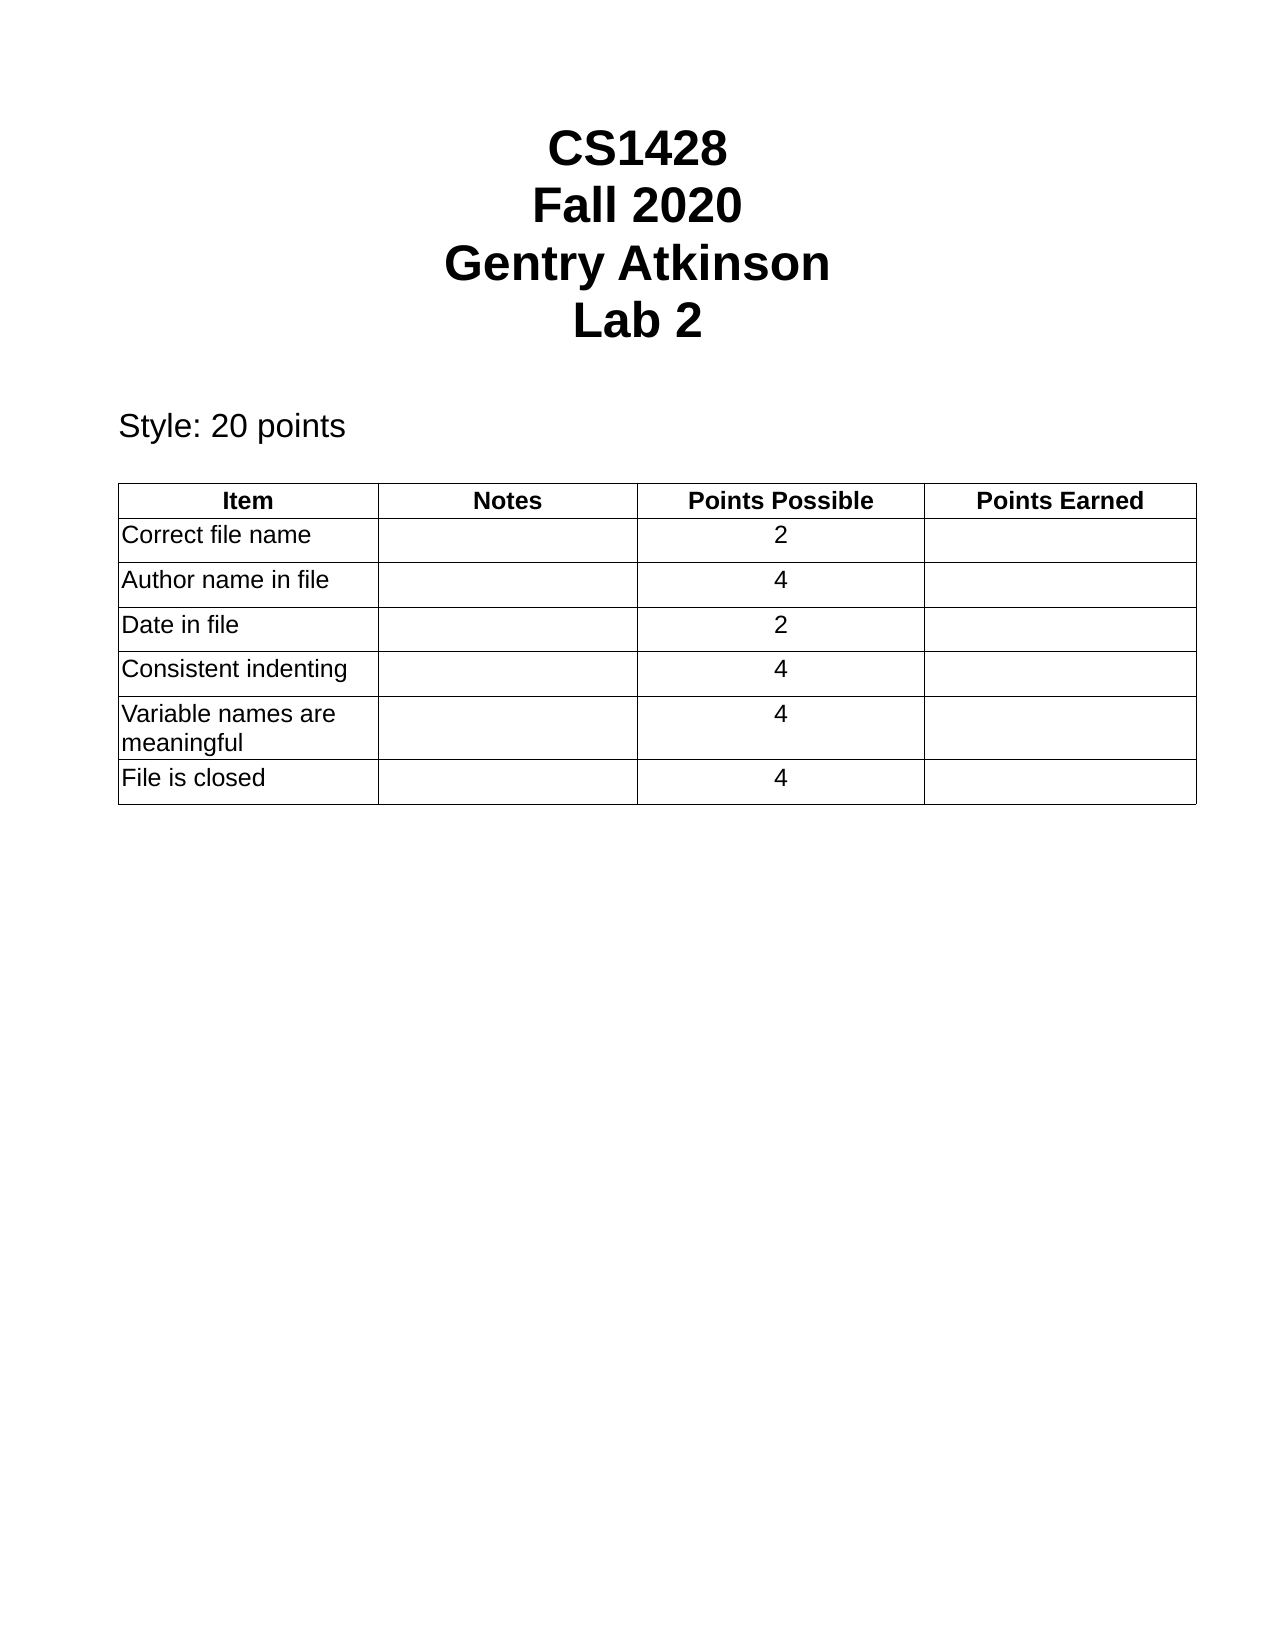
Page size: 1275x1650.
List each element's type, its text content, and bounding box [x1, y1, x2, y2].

table_cell Correct file name [119, 519, 378, 562]
text CS1428 [118, 118, 1157, 176]
table_cell 2 [638, 608, 924, 651]
table_cell [379, 760, 637, 804]
table_cell File is closed [119, 760, 378, 804]
table_cell [379, 608, 637, 651]
table_cell [925, 697, 1196, 759]
text Lab 2 [118, 291, 1157, 348]
table_cell Date in file [119, 608, 378, 651]
table_header Points Possible [638, 484, 924, 517]
table_cell Consistent indenting [119, 652, 378, 696]
text Fall 2020 [118, 176, 1157, 233]
table_cell 4 [638, 652, 924, 696]
table_cell [379, 652, 637, 696]
table_cell [379, 563, 637, 607]
table_cell 4 [638, 697, 924, 759]
text Style: 20 points [118, 406, 1157, 444]
table_cell [925, 760, 1196, 804]
table_header Notes [379, 484, 637, 517]
table_cell 4 [638, 760, 924, 804]
table_cell [379, 519, 637, 562]
text Gentry Atkinson [118, 233, 1157, 291]
table_cell [925, 608, 1196, 651]
table_cell [925, 519, 1196, 562]
table_header Points Earned [925, 484, 1196, 517]
table_header Item [119, 484, 378, 517]
table_cell [379, 697, 637, 759]
table_cell 2 [638, 519, 924, 562]
table_cell Author name in file [119, 563, 378, 607]
table_cell Variable names are meaningful [119, 697, 378, 759]
table_cell 4 [638, 563, 924, 607]
table_cell [925, 563, 1196, 607]
table_cell [925, 652, 1196, 696]
